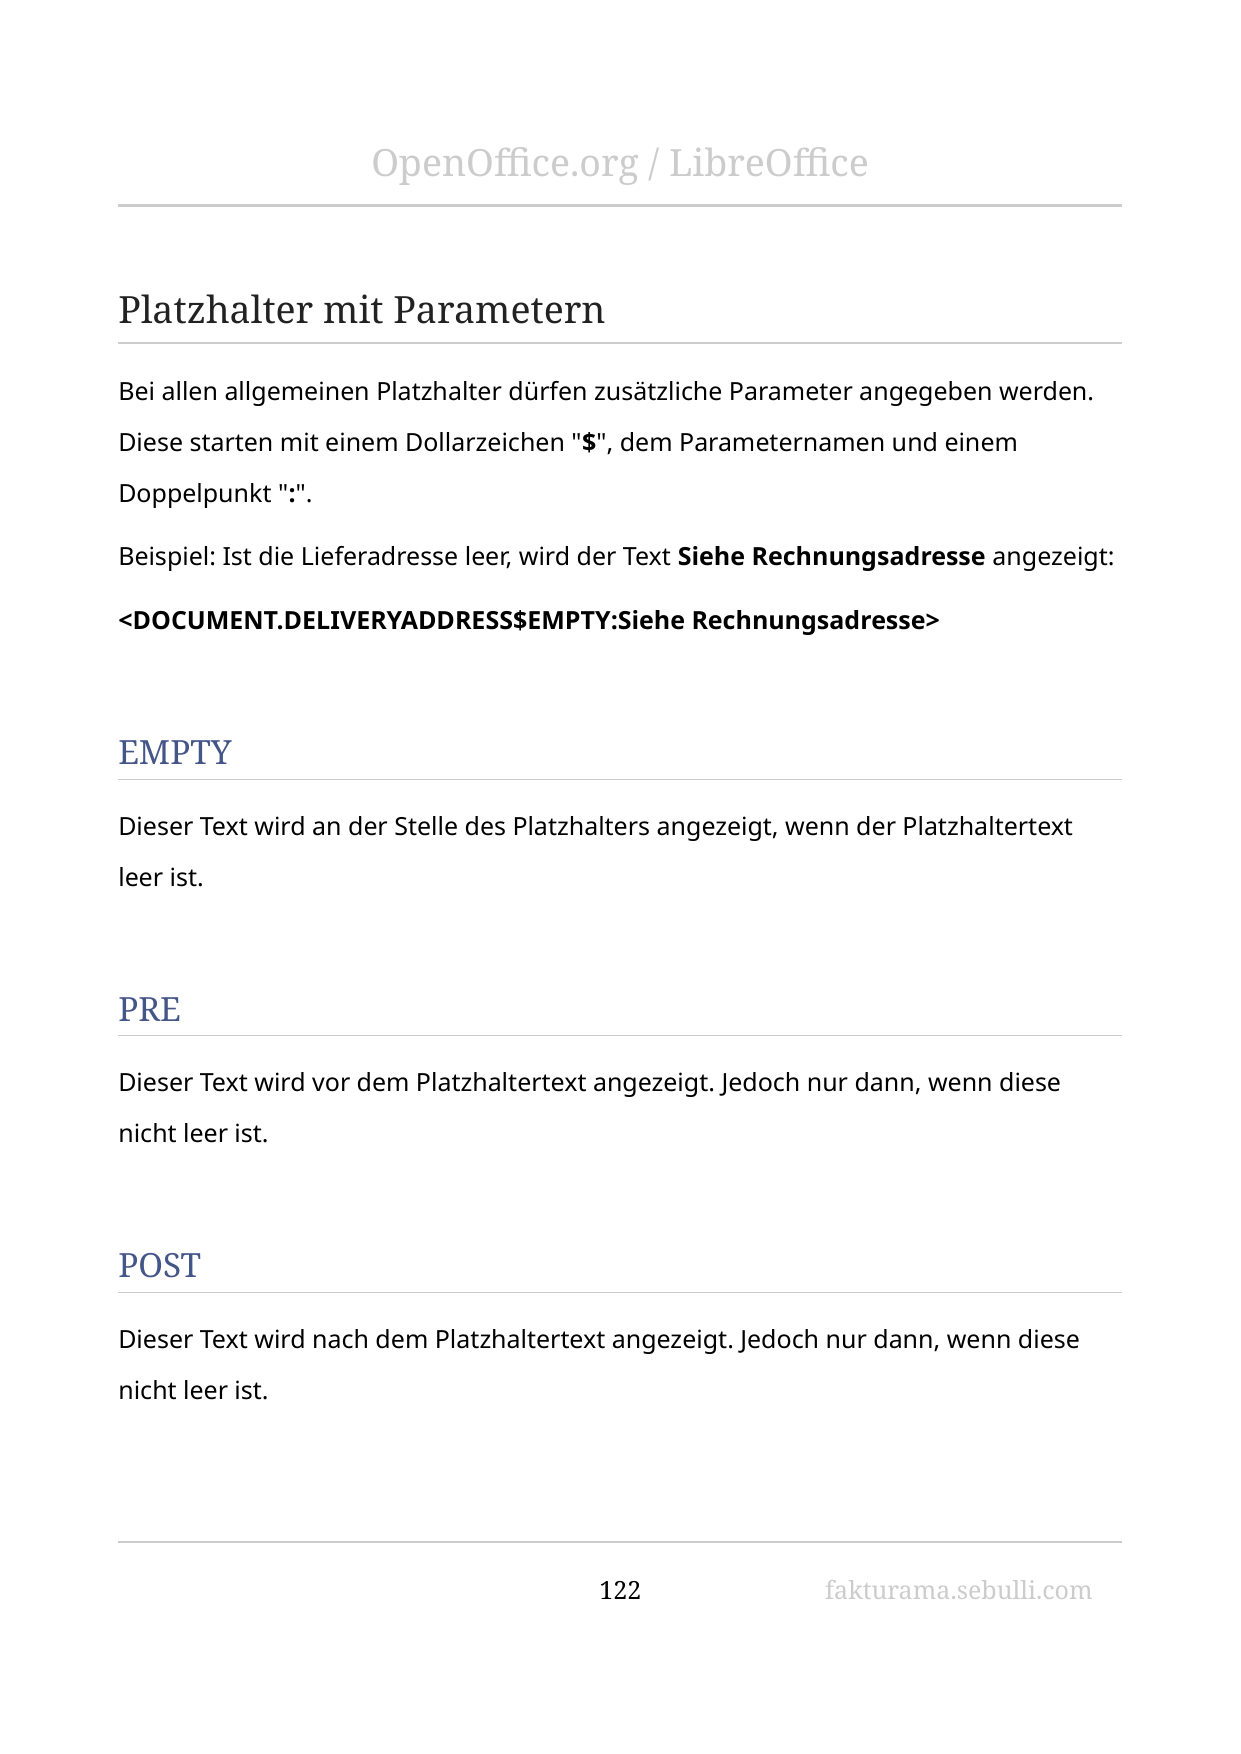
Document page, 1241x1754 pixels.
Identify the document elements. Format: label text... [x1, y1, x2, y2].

subtitle POST [118, 1242, 1122, 1292]
text Dieser Text wird vor dem Platzhaltertext angezeigt. Jedoch nur dann, wenn diese nicht leer ist. [118, 1065, 1122, 1150]
text <DOCUMENT.DELIVERYADDRESS$EMPTY:Siehe Rechnungsadresse> [118, 603, 1122, 637]
text Dieser Text wird an der Stelle des Platzhalters angezeigt, wenn der Platzhaltertext leer ist. [118, 808, 1122, 893]
subtitle Platzhalter mit Parametern [118, 283, 1122, 342]
text Beispiel: Ist die Lieferadresse leer, wird der Text Siehe Rechnungsadresse angezeigt: [118, 539, 1122, 573]
text Dieser Text wird nach dem Platzhaltertext angezeigt. Jedoch nur dann, wenn diese nicht leer ist. [118, 1322, 1122, 1407]
subtitle EMPTY [118, 729, 1122, 779]
text Bei allen allgemeinen Platzhalter dürfen zusätzliche Parameter angegeben werden. Diese starten mit einem Dollarzeichen "$", dem Parameternamen und einem Doppelpunkt ":". [118, 373, 1122, 509]
subtitle PRE [118, 985, 1122, 1035]
